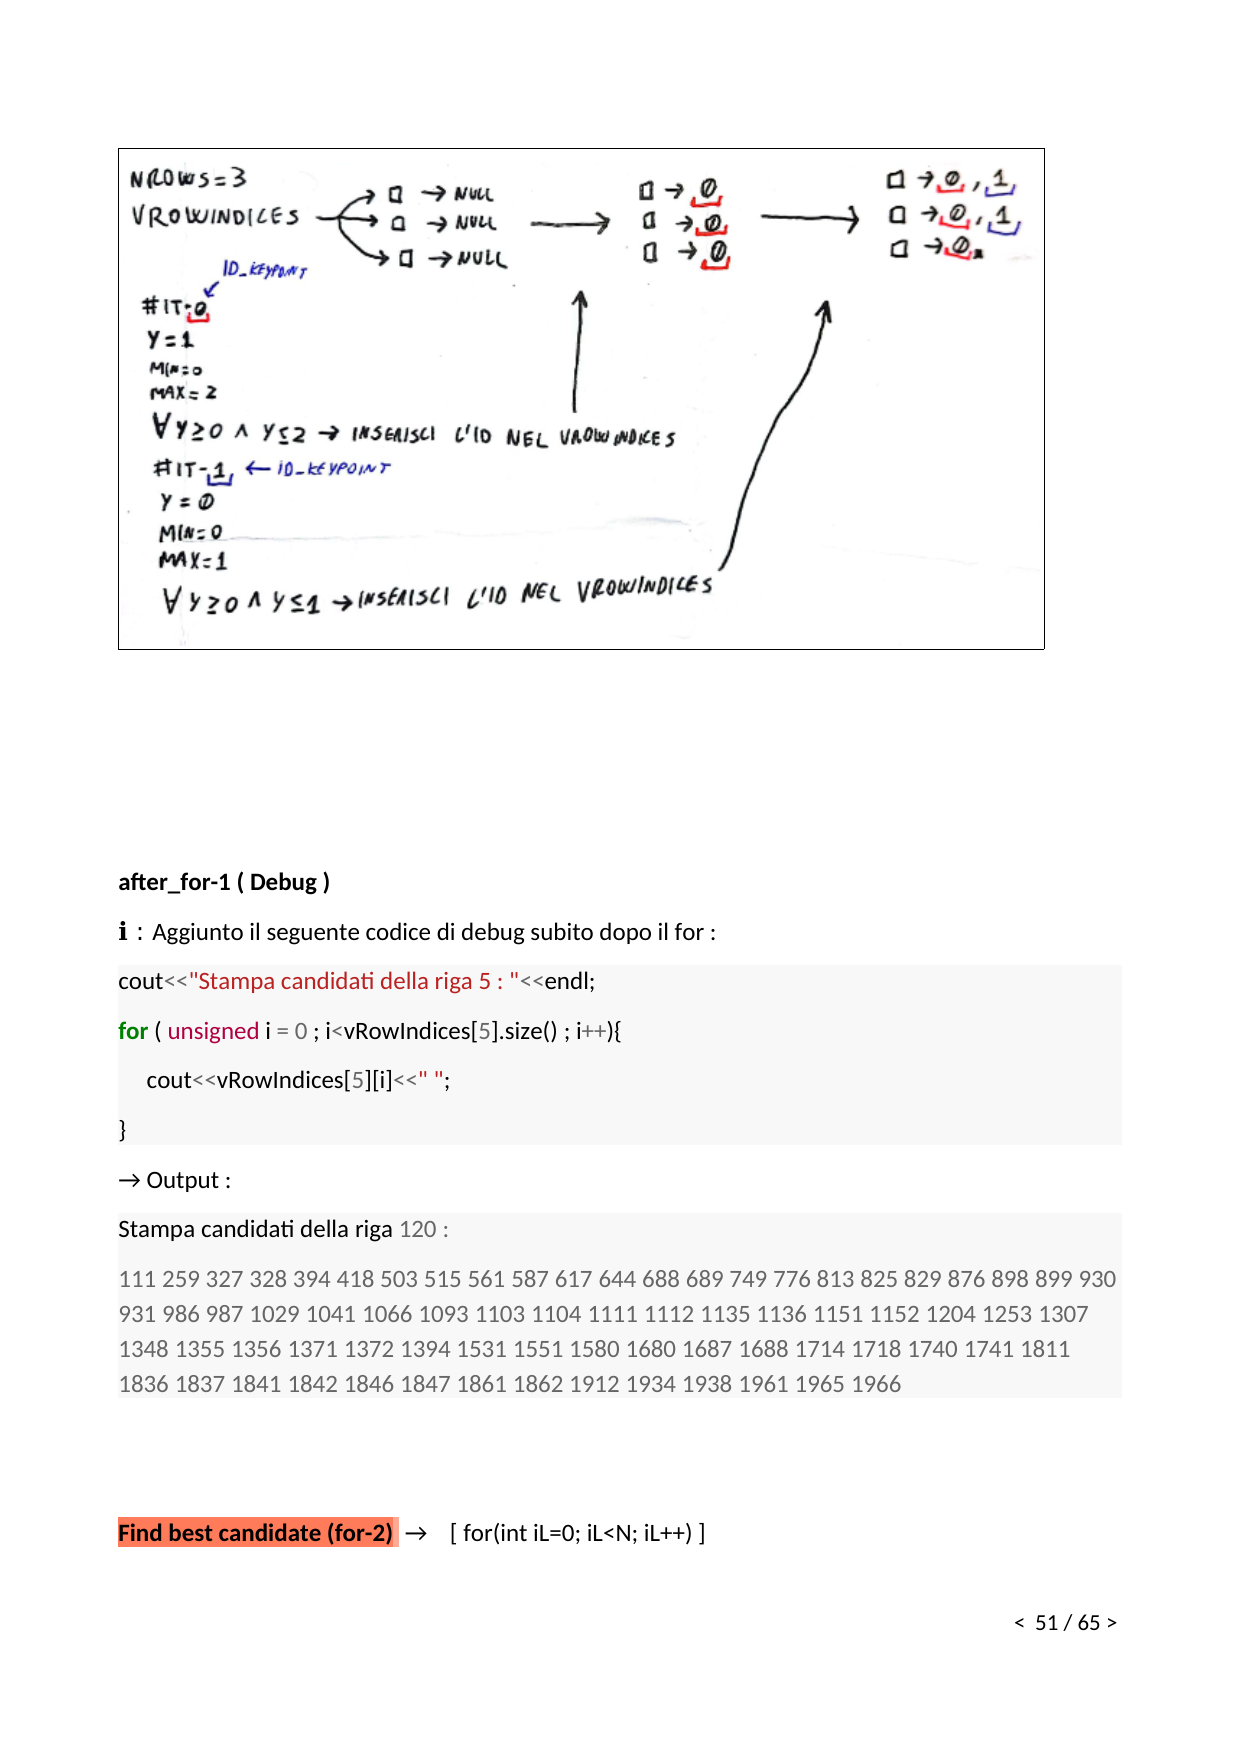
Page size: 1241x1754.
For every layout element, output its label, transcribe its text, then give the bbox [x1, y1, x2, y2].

text } [118, 1114, 1122, 1145]
text Find best candidate (for-2) → [ for(int iL=0; iL<N; iL++) ] [118, 1517, 1122, 1547]
text → Output : [118, 1164, 1122, 1194]
text cout<<"Stampa candidati della riga 5 : "<<endl; [118, 965, 1122, 996]
text cout<<vRowIndices[5][i]<<" "; [118, 1064, 1122, 1095]
text ℹ : Aggiunto il seguente codice di debug subito dopo il for : [118, 916, 1122, 946]
picture [121, 150, 1041, 646]
text Stampa candidati della riga 120 : [118, 1213, 1122, 1244]
text 111 259 327 328 394 418 503 515 561 587 617 644 688 689 749 776 813 825 829 876 898 899 930 931 986 987 1029 1041 1066 1093 1103 1104 1111 1112 1135 1136 1151 1152 1204 1253 1307 1348 1355 1356 1371 1372 1394 1531 1551 1580 1680 1687 1688 1714 1718 1740 1741 1811 1836 1837 1841 1842 1846 1847 1861 1862 1912 1934 1938 1961 1965 1966 [118, 1263, 1122, 1398]
text for ( unsigned i = 0 ; i<vRowIndices[5].size() ; i++){ [118, 1015, 1122, 1046]
text after_for-1 ( Debug ) [118, 866, 1122, 897]
